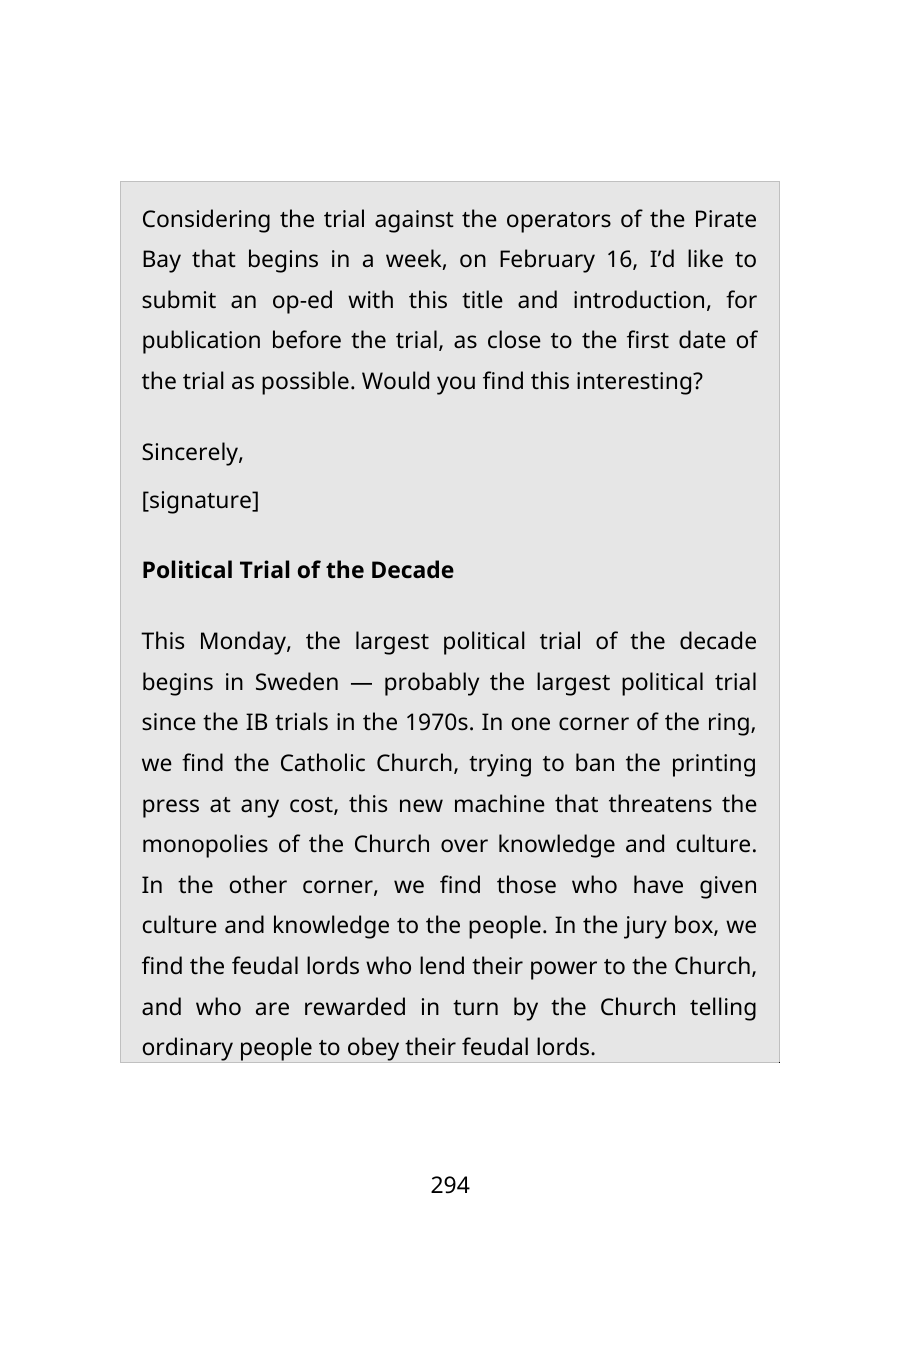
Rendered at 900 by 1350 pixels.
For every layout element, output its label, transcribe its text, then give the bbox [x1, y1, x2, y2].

text Considering the trial against the operators of the Pirate Bay that begins in a week, on February 16, I’d like to submit an op-ed with this title and introduction, for publication before the trial, as close to the first date of the trial as possible. Would you find this interesting? [121, 182, 779, 396]
text Political Trial of the Decade [121, 533, 779, 586]
text Sincerely, [121, 414, 779, 462]
text [signature] [121, 462, 779, 515]
text This Monday, the largest political trial of the decade begins in Sweden — probably the largest political trial since the IB trials in the 1970s. In one corner of the ring, we find the Catholic Church, trying to ban the printing press at any cost, this new machine that threatens the monopolies of the Church over knowledge and culture. In the other corner, we find those who have given culture and knowledge to the people. In the jury box, we find the feudal lords who lend their power to the Church, and who are rewarded in turn by the Church telling ordinary people to obey their feudal lords. [121, 604, 779, 1062]
